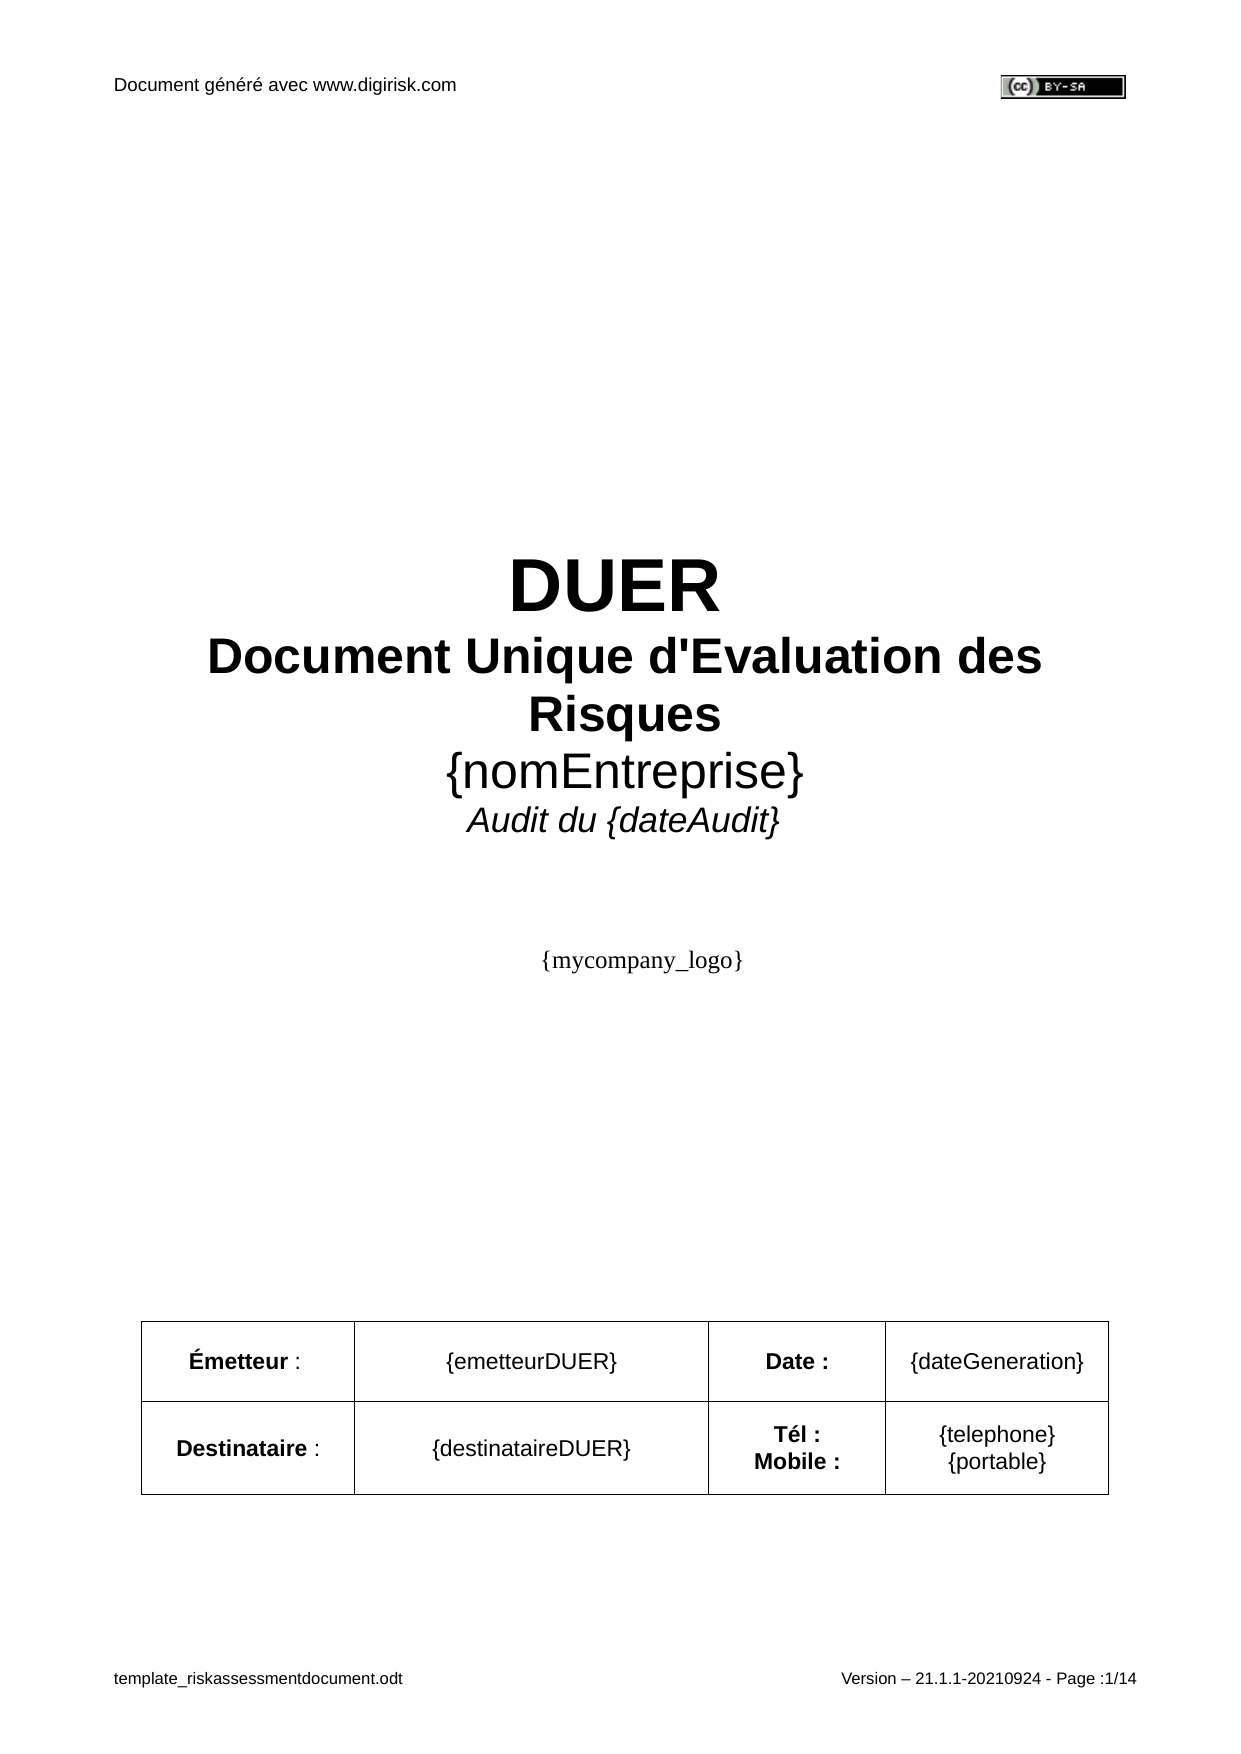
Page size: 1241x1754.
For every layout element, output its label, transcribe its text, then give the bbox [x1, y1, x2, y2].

table_cell {destinataireDUER} [355, 1402, 708, 1494]
table_header Émetteur : [142, 1322, 354, 1401]
text DUER [114, 541, 1137, 627]
table_header {emetteurDUER} [355, 1322, 708, 1401]
table_cell Destinataire : [142, 1402, 354, 1494]
picture [1000, 75, 1126, 99]
text Audit du {dateAudit} [114, 799, 1137, 840]
text {nomEntreprise} [114, 742, 1137, 799]
table_header Date : [709, 1322, 885, 1401]
text Document Unique d'Evaluation des Risques [114, 627, 1137, 742]
table_header {dateGeneration} [886, 1322, 1108, 1401]
table_cell {telephone} {portable} [886, 1402, 1108, 1494]
table_cell Tél : Mobile : [709, 1402, 885, 1494]
